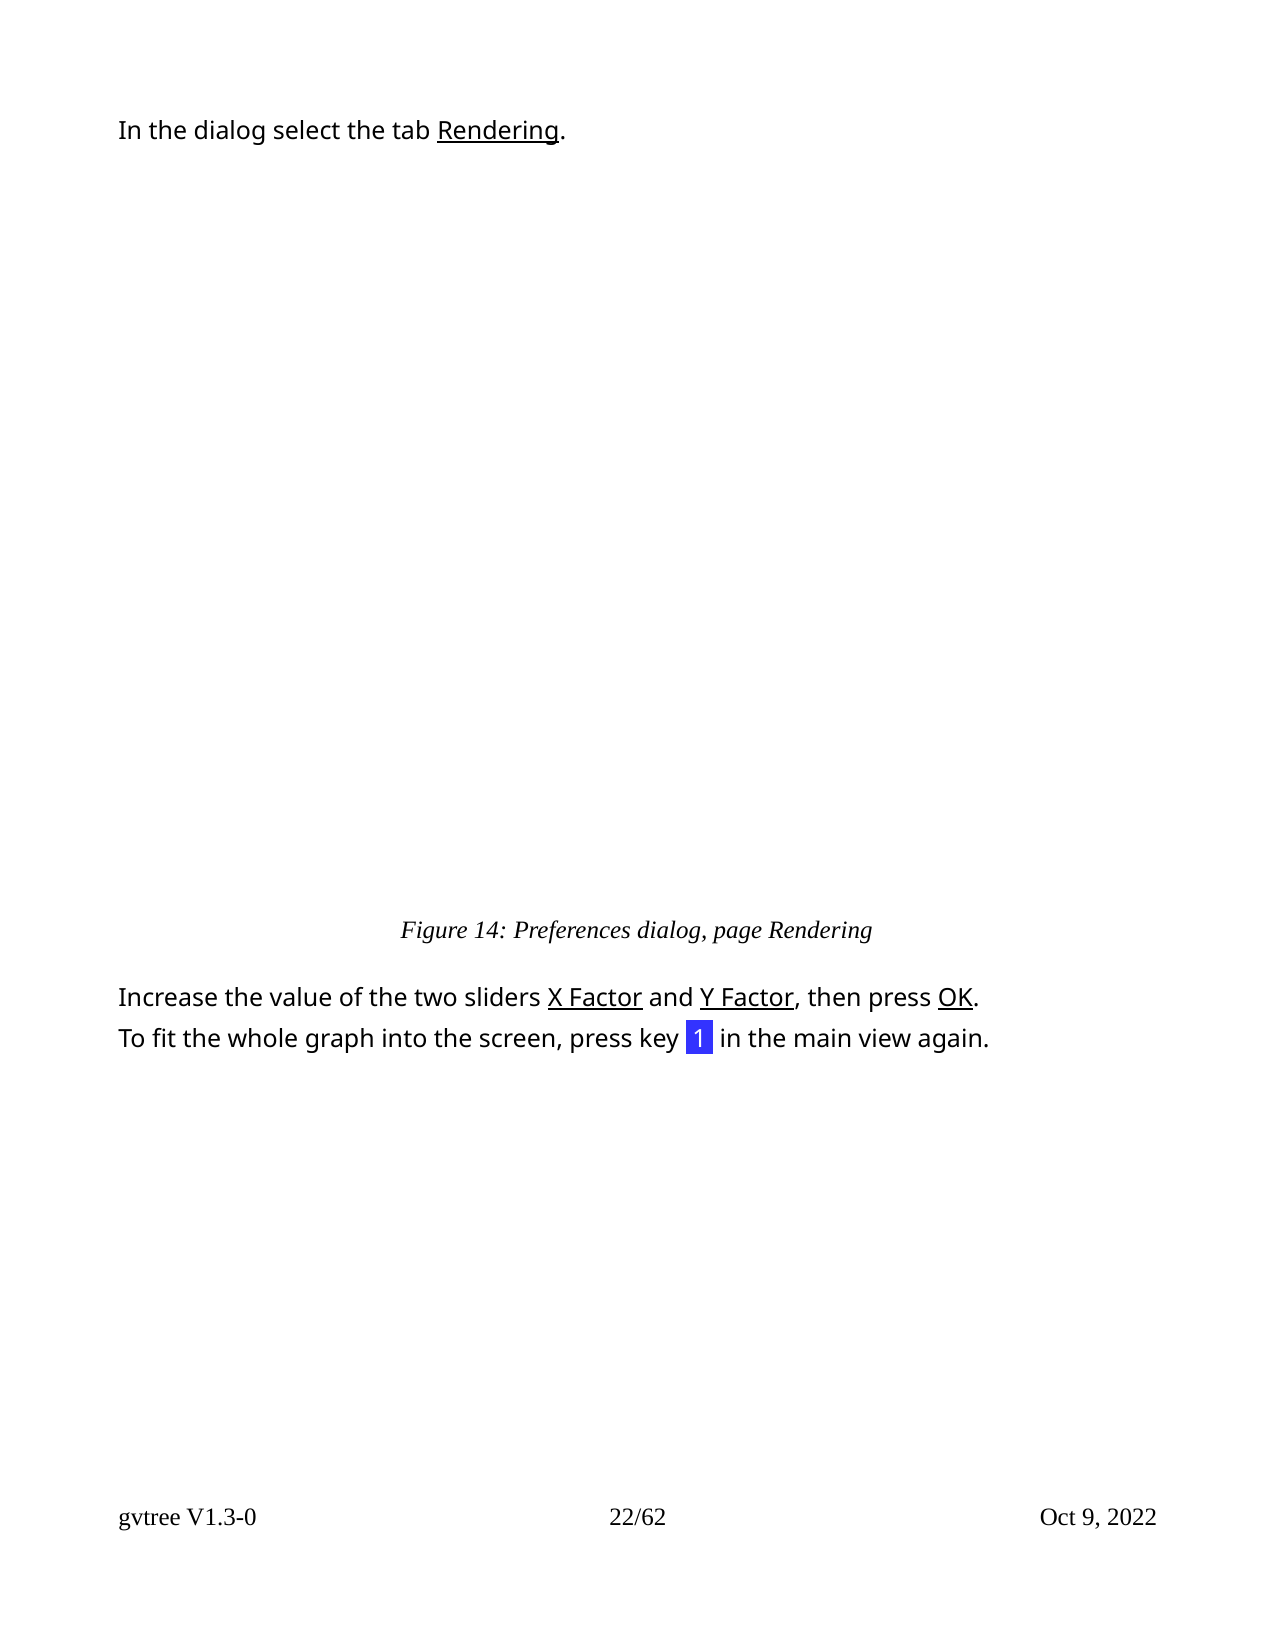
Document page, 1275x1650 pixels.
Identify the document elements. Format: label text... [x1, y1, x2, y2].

text To fit the whole graph into the screen, press key 1 in the main view again. [118, 1026, 1157, 1052]
text Figure 14: Preferences dialog, page Rendering [118, 172, 1157, 944]
text Increase the value of the two sliders X Factor and Y Factor, then press OK. [118, 985, 1157, 1011]
text In the dialog select the tab Rendering. [118, 118, 1157, 144]
